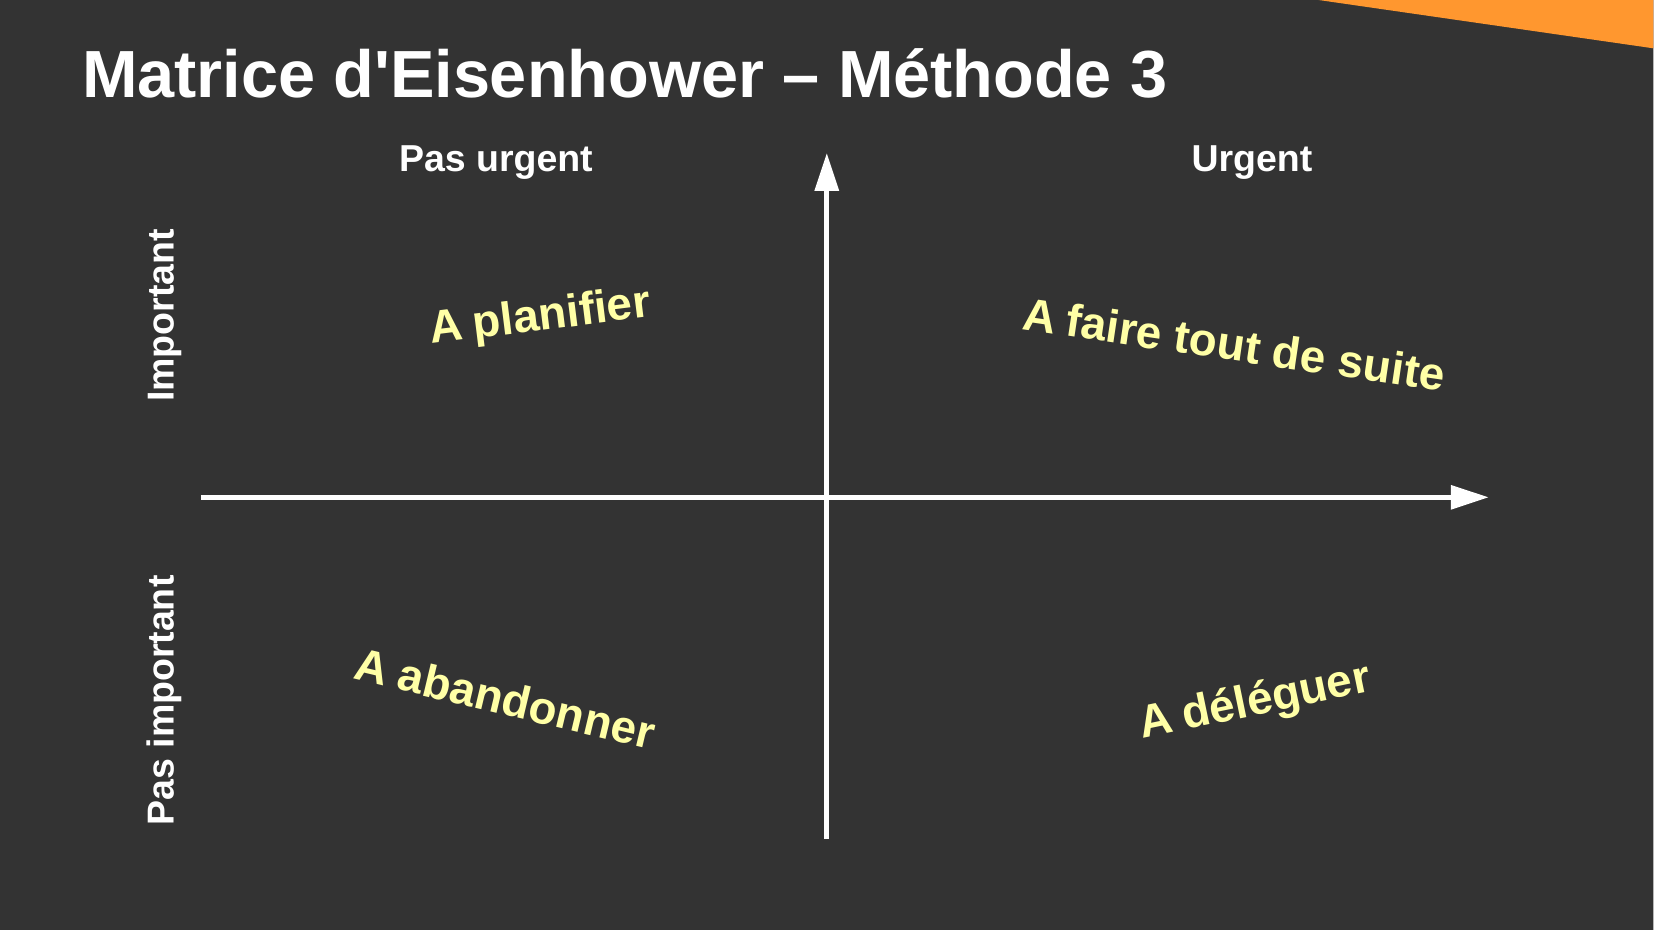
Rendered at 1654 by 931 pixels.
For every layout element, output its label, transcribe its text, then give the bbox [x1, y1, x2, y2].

title Matrice d'Eisenhower – Méthode 3 [82, 37, 1571, 122]
text_box Pas important [132, 555, 189, 846]
text_box A déléguer [1076, 631, 1433, 768]
text_box Pas urgent [283, 129, 709, 187]
text_box A faire tout de suite [1001, 278, 1467, 412]
text_box [1318, 0, 1654, 49]
text_box Important [132, 170, 189, 461]
text_box Urgent [1039, 129, 1465, 187]
text_box A planifier [307, 253, 773, 376]
text_box A abandonner [327, 626, 684, 773]
